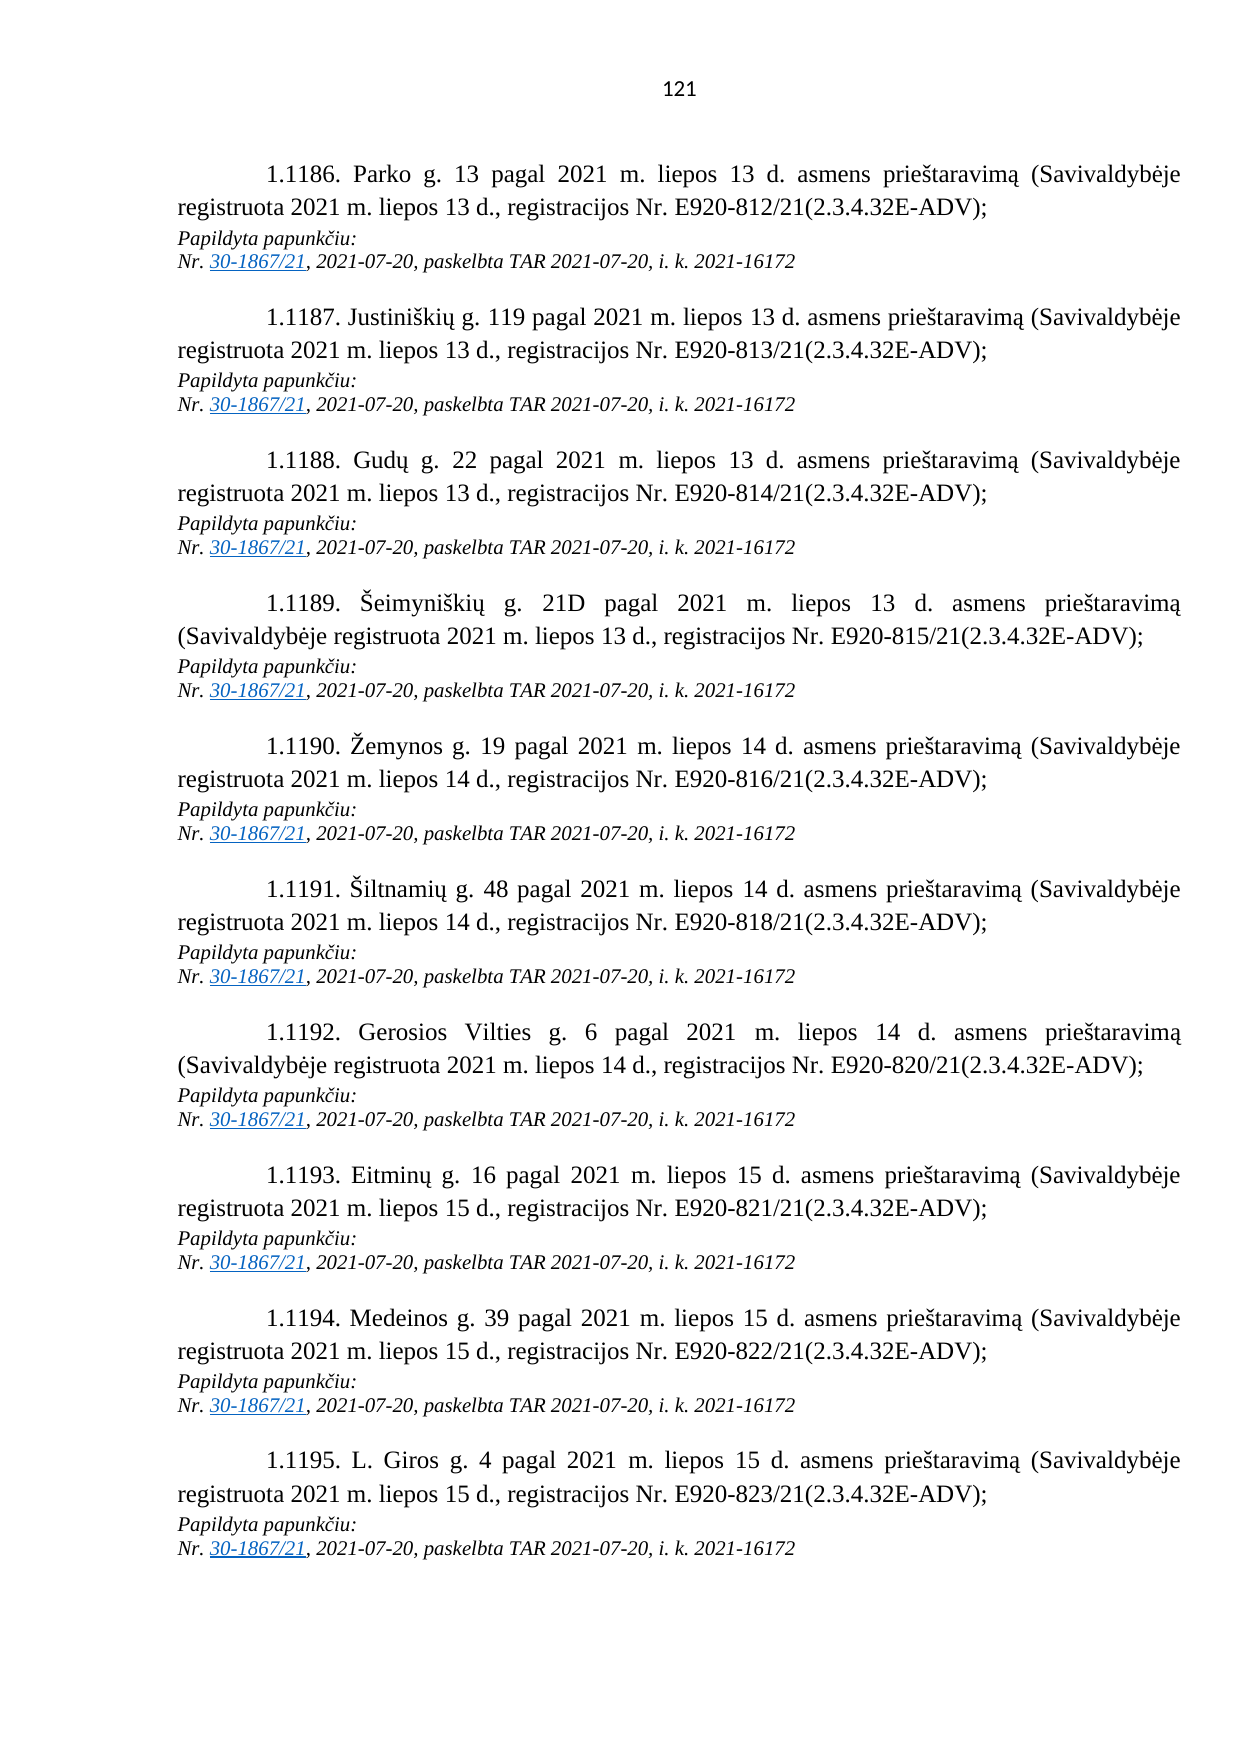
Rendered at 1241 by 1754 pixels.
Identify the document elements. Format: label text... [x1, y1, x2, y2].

text 1.1188. Gudų g. 22 pagal 2021 m. liepos 13 d. asmens prieštaravimą (Savivaldybėje registruota 2021 m. liepos 13 d., registracijos Nr. E920-814/21(2.3.4.32E-ADV); [177, 445, 1181, 507]
text Nr. 30-1867/21, 2021-07-20, paskelbta TAR 2021-07-20, i. k. 2021-16172 [177, 1107, 1181, 1131]
text Papildyta papunkčiu: [177, 940, 1181, 964]
text Nr. 30-1867/21, 2021-07-20, paskelbta TAR 2021-07-20, i. k. 2021-16172 [177, 535, 1181, 559]
text 1.1186. Parko g. 13 pagal 2021 m. liepos 13 d. asmens prieštaravimą (Savivaldybėje registruota 2021 m. liepos 13 d., registracijos Nr. E920-812/21(2.3.4.32E-ADV); [177, 159, 1181, 221]
text Nr. 30-1867/21, 2021-07-20, paskelbta TAR 2021-07-20, i. k. 2021-16172 [177, 392, 1181, 416]
text 1.1193. Eitminų g. 16 pagal 2021 m. liepos 15 d. asmens prieštaravimą (Savivaldybėje registruota 2021 m. liepos 15 d., registracijos Nr. E920-821/21(2.3.4.32E-ADV); [177, 1160, 1181, 1222]
text 1.1189. Šeimyniškių g. 21D pagal 2021 m. liepos 13 d. asmens prieštaravimą (Savivaldybėje registruota 2021 m. liepos 13 d., registracijos Nr. E920-815/21(2.3.4.32E-ADV); [177, 588, 1181, 650]
text 1.1195. L. Giros g. 4 pagal 2021 m. liepos 15 d. asmens prieštaravimą (Savivaldybėje registruota 2021 m. liepos 15 d., registracijos Nr. E920-823/21(2.3.4.32E-ADV); [177, 1446, 1181, 1507]
text Papildyta papunkčiu: [177, 1226, 1181, 1250]
text Papildyta papunkčiu: [177, 797, 1181, 821]
text Nr. 30-1867/21, 2021-07-20, paskelbta TAR 2021-07-20, i. k. 2021-16172 [177, 964, 1181, 988]
text Nr. 30-1867/21, 2021-07-20, paskelbta TAR 2021-07-20, i. k. 2021-16172 [177, 1536, 1181, 1560]
text 1.1190. Žemynos g. 19 pagal 2021 m. liepos 14 d. asmens prieštaravimą (Savivaldybėje registruota 2021 m. liepos 14 d., registracijos Nr. E920-816/21(2.3.4.32E-ADV); [177, 731, 1181, 793]
text 1.1187. Justiniškių g. 119 pagal 2021 m. liepos 13 d. asmens prieštaravimą (Savivaldybėje registruota 2021 m. liepos 13 d., registracijos Nr. E920-813/21(2.3.4.32E-ADV); [177, 302, 1181, 364]
text 1.1191. Šiltnamių g. 48 pagal 2021 m. liepos 14 d. asmens prieštaravimą (Savivaldybėje registruota 2021 m. liepos 14 d., registracijos Nr. E920-818/21(2.3.4.32E-ADV); [177, 874, 1181, 936]
text Nr. 30-1867/21, 2021-07-20, paskelbta TAR 2021-07-20, i. k. 2021-16172 [177, 249, 1181, 273]
text Nr. 30-1867/21, 2021-07-20, paskelbta TAR 2021-07-20, i. k. 2021-16172 [177, 678, 1181, 702]
text Papildyta papunkčiu: [177, 1512, 1181, 1536]
text Papildyta papunkčiu: [177, 225, 1181, 249]
text Papildyta papunkčiu: [177, 654, 1181, 678]
text Papildyta papunkčiu: [177, 1083, 1181, 1107]
text Nr. 30-1867/21, 2021-07-20, paskelbta TAR 2021-07-20, i. k. 2021-16172 [177, 1250, 1181, 1274]
text Papildyta papunkčiu: [177, 511, 1181, 535]
text 1.1194. Medeinos g. 39 pagal 2021 m. liepos 15 d. asmens prieštaravimą (Savivaldybėje registruota 2021 m. liepos 15 d., registracijos Nr. E920-822/21(2.3.4.32E-ADV); [177, 1303, 1181, 1364]
text Nr. 30-1867/21, 2021-07-20, paskelbta TAR 2021-07-20, i. k. 2021-16172 [177, 821, 1181, 845]
text 1.1192. Gerosios Vilties g. 6 pagal 2021 m. liepos 14 d. asmens prieštaravimą (Savivaldybėje registruota 2021 m. liepos 14 d., registracijos Nr. E920-820/21(2.3.4.32E-ADV); [177, 1017, 1181, 1079]
text Papildyta papunkčiu: [177, 1369, 1181, 1393]
text Nr. 30-1867/21, 2021-07-20, paskelbta TAR 2021-07-20, i. k. 2021-16172 [177, 1393, 1181, 1417]
text Papildyta papunkčiu: [177, 368, 1181, 392]
